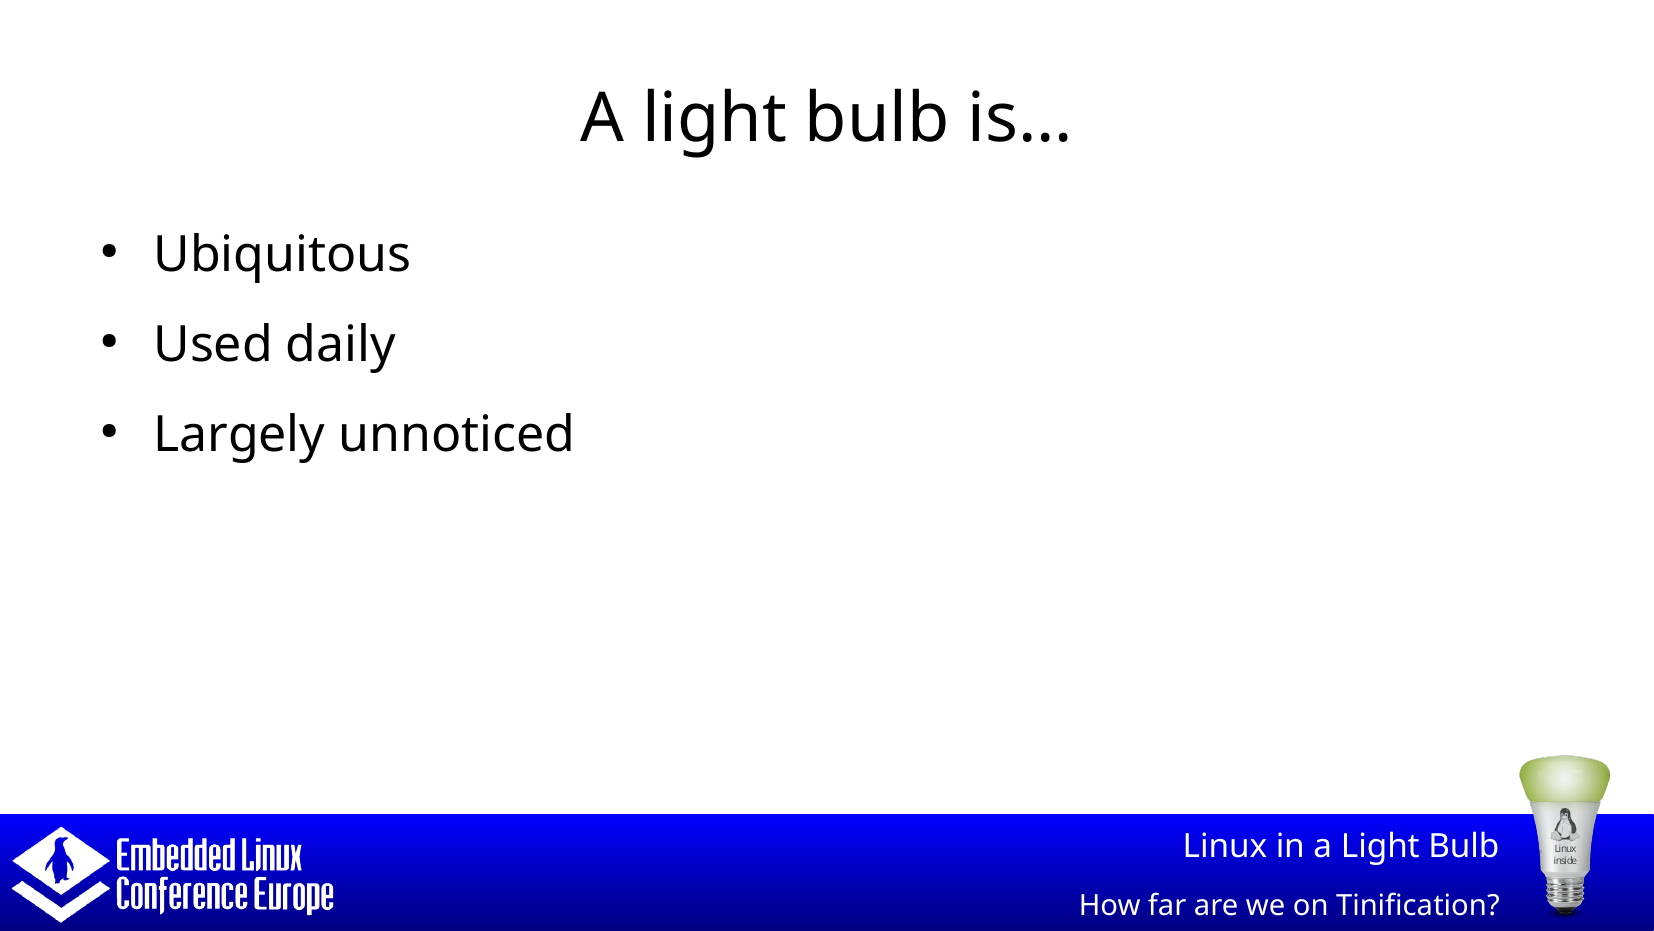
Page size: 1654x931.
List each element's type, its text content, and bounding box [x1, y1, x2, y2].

list Ubiquitous Used daily Largely unnoticed [82, 217, 1571, 758]
picture [7, 821, 338, 927]
title A light bulb is… [82, 37, 1571, 193]
